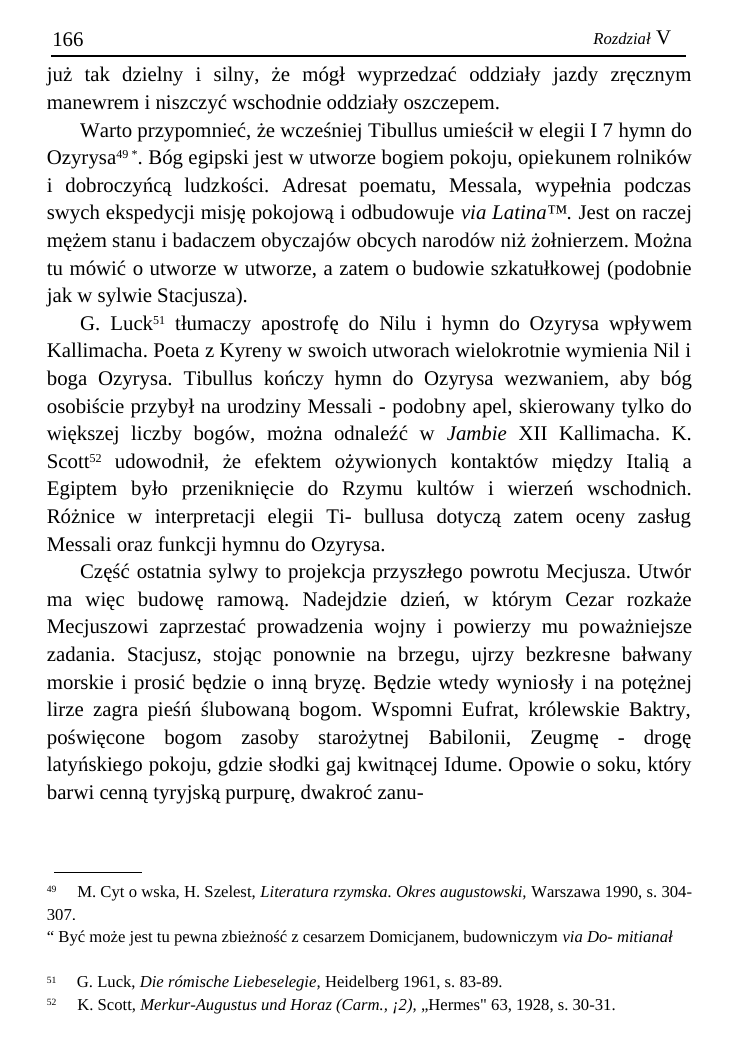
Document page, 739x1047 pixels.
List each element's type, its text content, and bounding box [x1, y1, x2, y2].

text G. Luck51 tłumaczy apostrofę do Nilu i hymn do Ozyrysa wpły­wem Kallimacha. Poeta z Kyreny w swoich utworach wielokrotnie wymienia Nil i boga Ozyrysa. Tibullus kończy hymn do Ozyrysa we­zwaniem, aby bóg osobiście przybył na urodziny Messali - podob­ny apel, skierowany tylko do większej liczby bogów, można odnaleźć w Jambie XII Kallimacha. K. Scott52 udowodnił, że efektem ożywio­nych kontaktów między Italią a Egiptem było przeniknięcie do Rzy­mu kultów i wierzeń wschodnich. Różnice w interpretacji elegii Ti- bullusa dotyczą zatem oceny zasług Messali oraz funkcji hymnu do Ozyrysa. [47, 311, 692, 556]
text 52 K. Scott, Merkur-Augustus und Horaz (Carm., ¡2), „Hermes" 63, 1928, s. 30-31. [47, 995, 692, 1014]
text Część ostatnia sylwy to projekcja przyszłego powrotu Mecjusza. Utwór ma więc budowę ramową. Nadejdzie dzień, w którym Cezar rozkaże Mecjuszowi zaprzestać prowadzenia wojny i powierzy mu po­ważniejsze zadania. Stacjusz, stojąc ponownie na brzegu, ujrzy bezkre­sne bałwany morskie i prosić będzie o inną bryzę. Będzie wtedy wynio­sły i na potężnej lirze zagra pieśń ślubowaną bogom. Wspomni Eufrat, królewskie Baktry, poświęcone bogom zasoby starożytnej Babilonii, Zeugmę - drogę latyńskiego pokoju, gdzie słodki gaj kwitnącej Idume. Opowie o soku, który barwi cenną tyryjską purpurę, dwakroć zanu- [47, 559, 692, 804]
text “ Być może jest tu pewna zbieżność z cesarzem Domicjanem, budowniczym via Do- mitianał [47, 927, 692, 946]
text 49 M. Cyt o wska, H. Szelest, Literatura rzymska. Okres augustowski, Warszawa 1990, s. 304-307. [47, 882, 692, 920]
text 51 G. Luck, Die rómische Liebeselegie, Heidelberg 1961, s. 83-89. [47, 972, 692, 990]
text już tak dzielny i silny, że mógł wyprzedzać oddziały jazdy zręcznym manewrem i niszczyć wschodnie oddziały oszczepem. [47, 62, 692, 114]
text 166 [49, 27, 87, 51]
text Warto przypomnieć, że wcześniej Tibullus umieścił w elegii I 7 hymn do Ozyrysa49 *. Bóg egipski jest w utworze bogiem pokoju, opie­kunem rolników i dobroczyńcą ludzkości. Adresat poematu, Messala, wypełnia podczas swych ekspedycji misję pokojową i odbudowuje via Latina™. Jest on raczej mężem stanu i badaczem obyczajów obcych na­rodów niż żołnierzem. Można tu mówić o utworze w utworze, a zatem o budowie szkatułkowej (podobnie jak w sylwie Stacjusza). [47, 117, 692, 307]
text Rozdział V [593, 25, 689, 49]
